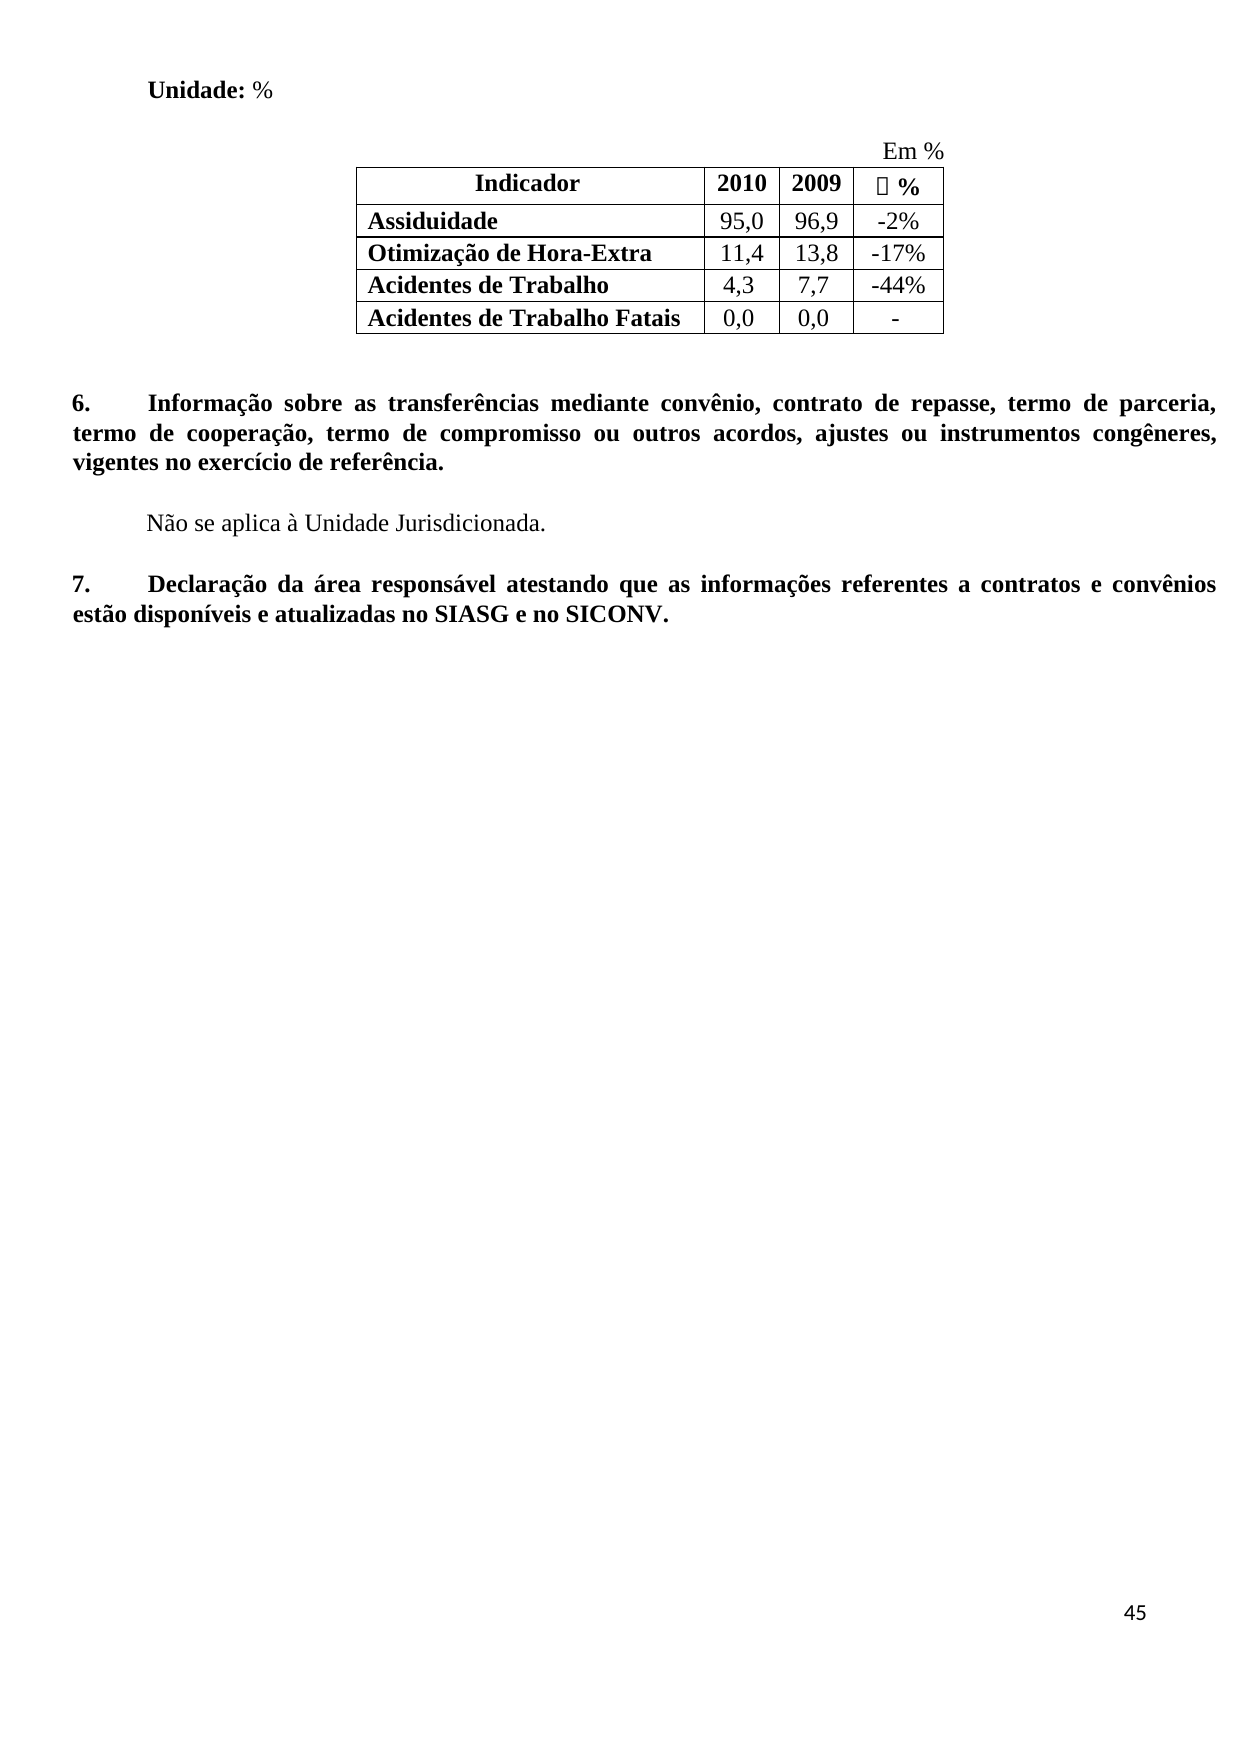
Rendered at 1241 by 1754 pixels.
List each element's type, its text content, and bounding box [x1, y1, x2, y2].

table_cell 0,0 [705, 302, 779, 333]
table_header 2009 [780, 168, 853, 204]
table_cell 4,3 [705, 270, 779, 301]
table_cell 0,0 [780, 302, 853, 333]
text Não se aplica à Unidade Jurisdicionada. [146, 508, 1152, 537]
table_header  % [854, 168, 943, 204]
subtitle Unidade: % [147, 75, 1218, 104]
table_cell -44% [854, 270, 943, 301]
table_cell 13,8 [780, 238, 853, 269]
table_cell -17% [854, 238, 943, 269]
table_cell -2% [854, 205, 943, 236]
table_cell 11,4 [705, 238, 779, 269]
text Em % [73, 136, 1218, 165]
table_cell 95,0 [705, 205, 779, 236]
table_cell Otimização de Hora-Extra [357, 238, 704, 269]
list Declaração da área responsável atestando que as informações referentes a contratos e convênios estão disponíveis e atualizadas no SIASG e no SICONV. [72, 569, 1218, 627]
table_cell Assiduidade [357, 205, 704, 236]
table_cell Acidentes de Trabalho [357, 270, 704, 301]
table_cell - [854, 302, 943, 333]
table_cell Acidentes de Trabalho Fatais [357, 302, 704, 333]
list Informação sobre as transferências mediante convênio, contrato de repasse, termo de parceria, termo de cooperação, termo de compromisso ou outros acordos, ajustes ou instrumentos congêneres, vigentes no exercício de referência. [72, 388, 1218, 476]
table_cell 7,7 [780, 270, 853, 301]
table_cell 96,9 [780, 205, 853, 236]
table_header Indicador [357, 168, 704, 204]
table_header 2010 [705, 168, 779, 204]
